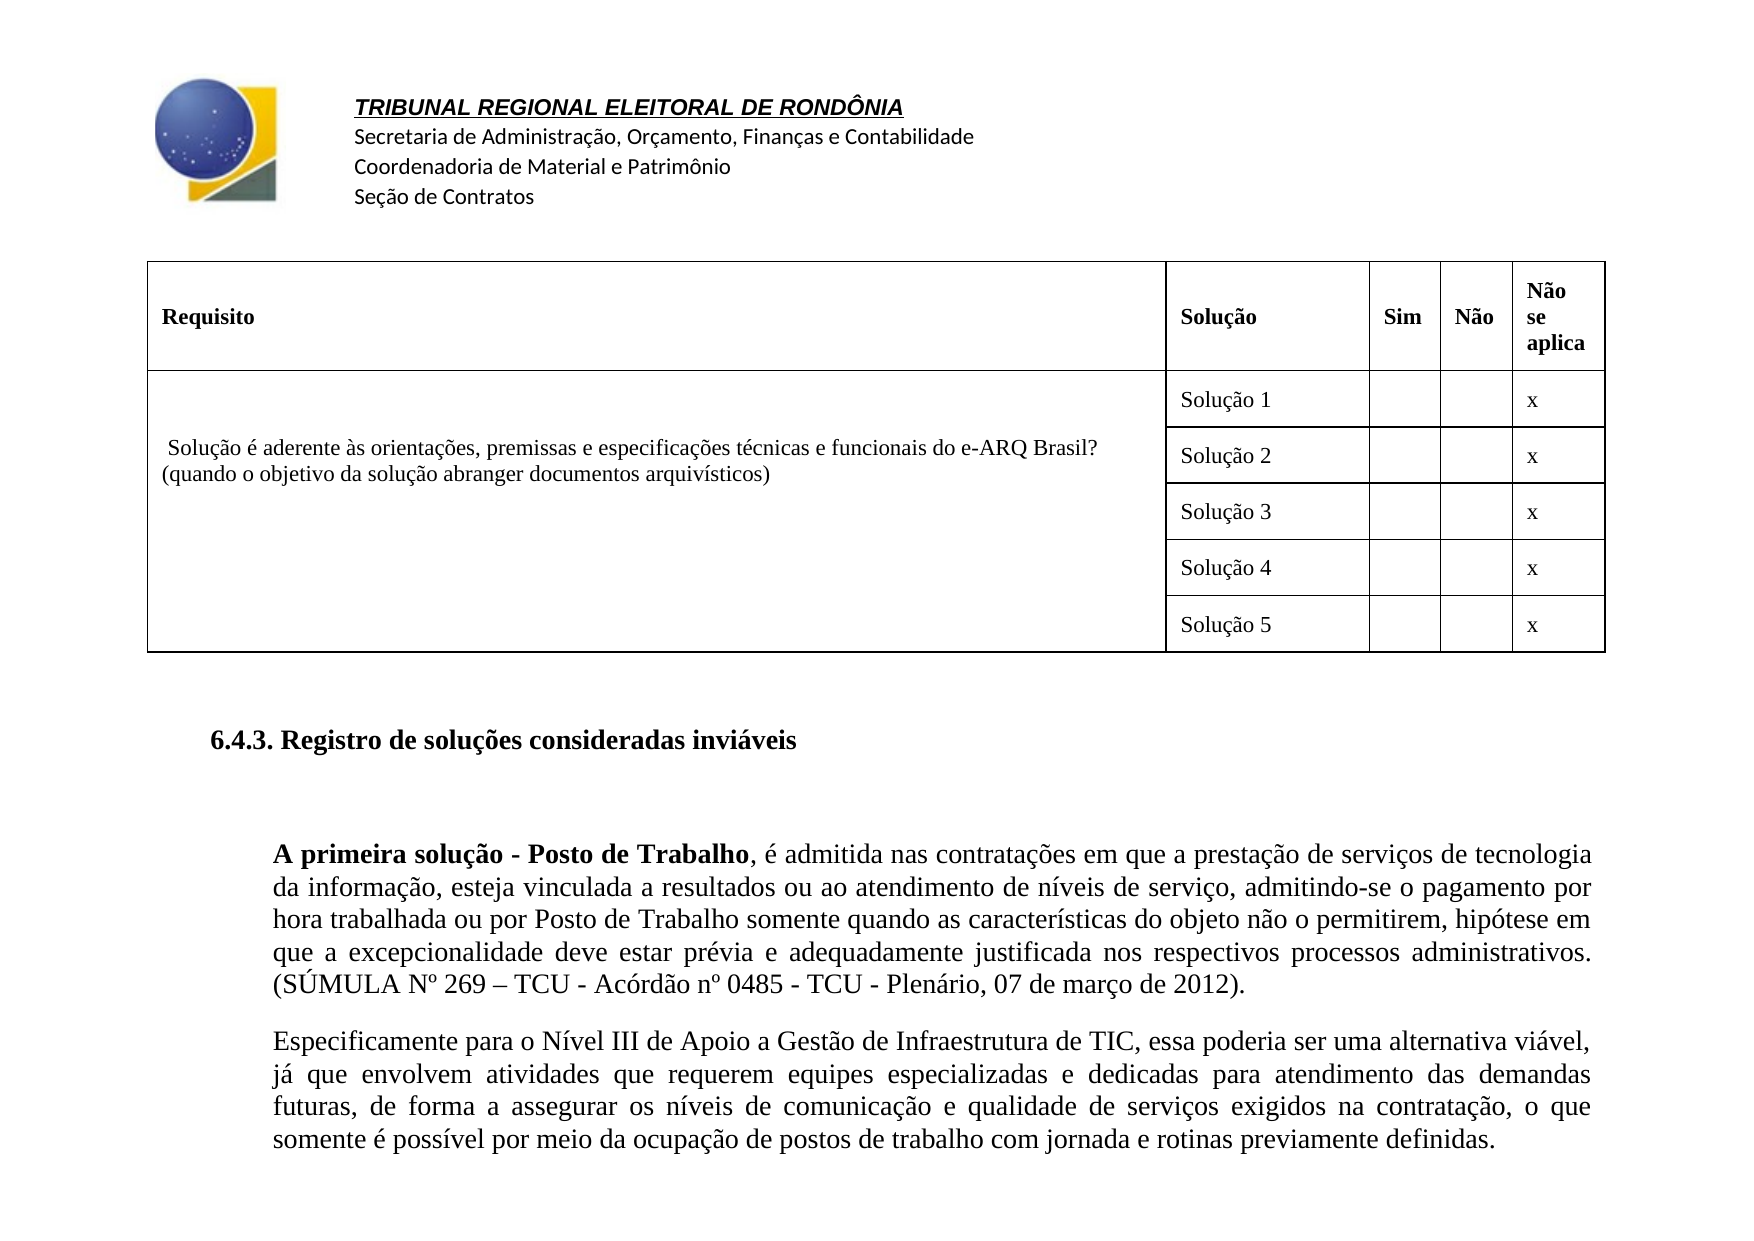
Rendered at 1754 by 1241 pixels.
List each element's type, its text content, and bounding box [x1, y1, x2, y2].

table_cell [1441, 371, 1512, 426]
table_header Requisito [148, 262, 1165, 370]
text 6.4.3. Registro de soluções consideradas inviáveis [210, 723, 1594, 755]
table_header Não se aplica [1513, 262, 1604, 370]
table_cell Solução 4 [1167, 540, 1369, 595]
text Especificamente para o Nível III de Apoio a Gestão de Infraestrutura de TIC, essa poderia ser uma alternativa viável, já que envolvem atividades que requerem equipes especializadas e dedicadas para atendimento das demandas futuras, de forma a assegurar os níveis de comunicação e qualidade de serviços exigidos na contratação, o que somente é possível por meio da ocupação de postos de trabalho com jornada e rotinas previamente definidas. [273, 1024, 1594, 1154]
table_header Não [1441, 262, 1512, 370]
table_cell x [1513, 428, 1604, 482]
table_header Sim [1370, 262, 1440, 370]
table_cell Solução 3 [1167, 484, 1369, 538]
table_cell Solução 1 [1167, 371, 1369, 426]
table_cell x [1513, 596, 1604, 651]
table_cell [1370, 484, 1440, 538]
table_cell Solução 2 [1167, 428, 1369, 482]
table_cell [1441, 596, 1512, 651]
table_cell x [1513, 540, 1604, 595]
table_cell Solução 5 [1167, 596, 1369, 651]
table_cell [1370, 596, 1440, 651]
table_cell [1370, 371, 1440, 426]
table_cell x [1513, 484, 1604, 538]
table_cell [1441, 484, 1512, 538]
table_cell Solução é aderente às orientações, premissas e especificações técnicas e funcionais do e-ARQ Brasil? (quando o objetivo da solução abranger documentos arquivísticos) [148, 371, 1165, 651]
table_cell [1370, 428, 1440, 482]
table_cell [1441, 428, 1512, 482]
table_cell x [1513, 371, 1604, 426]
table_cell [1441, 540, 1512, 595]
text A primeira solução - Posto de Trabalho, é admitida nas contratações em que a prestação de serviços de tecnologia da informação, esteja vinculada a resultados ou ao atendimento de níveis de serviço, admitindo-se o pagamento por hora trabalhada ou por Posto de Trabalho somente quando as características do objeto não o permitirem, hipótese em que a excepcionalidade deve estar prévia e adequadamente justificada nos respectivos processos administrativos. (SÚMULA Nº 269 – TCU - Acórdão nº 0485 - TCU - Plenário, 07 de março de 2012). [273, 837, 1594, 999]
table_cell [1370, 540, 1440, 595]
table_header Solução [1167, 262, 1369, 370]
